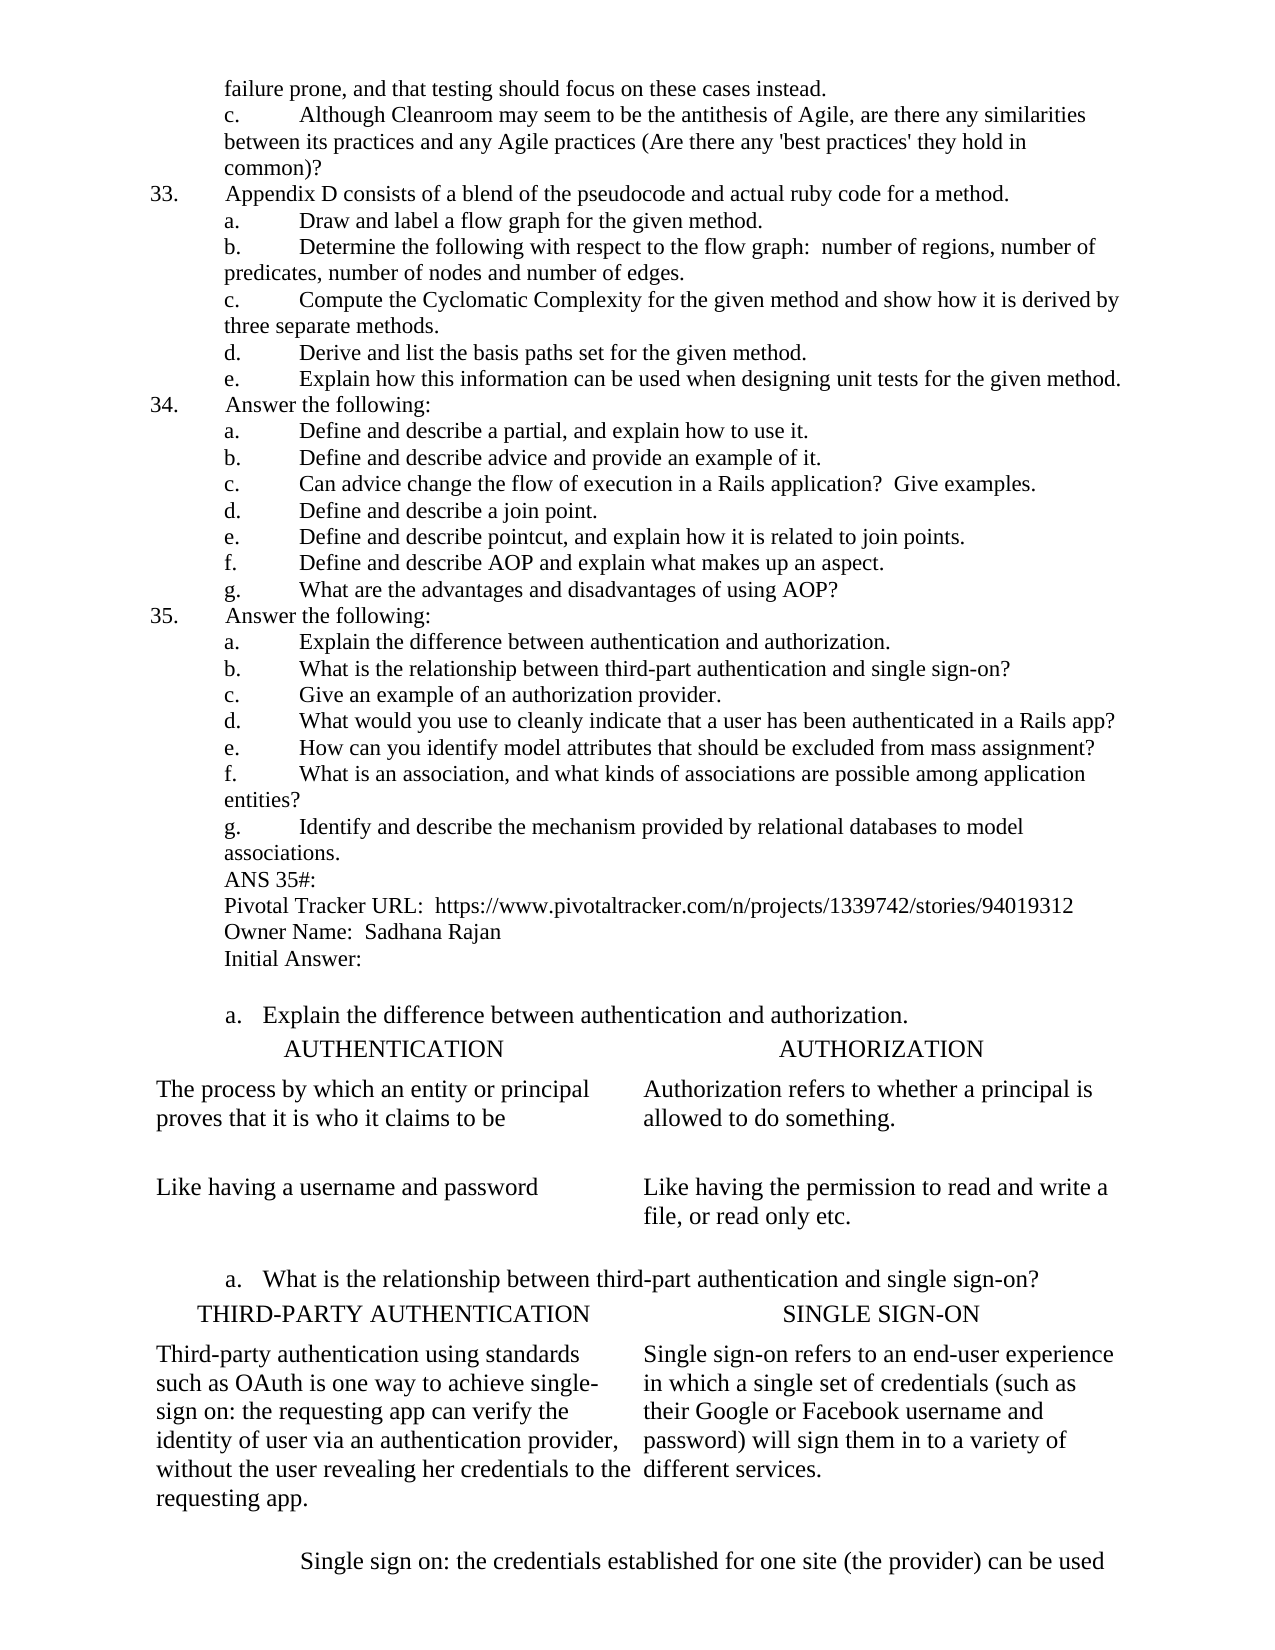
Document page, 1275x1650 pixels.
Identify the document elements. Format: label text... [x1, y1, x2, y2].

text a. Explain the difference between authentication and authorization. [224, 628, 1125, 655]
text 34. Answer the following: [150, 391, 1125, 418]
text e. Explain how this information can be used when designing unit tests for the given method. [224, 365, 1125, 391]
text 35. Answer the following: [150, 602, 1125, 628]
table_cell Authorization refers to whether a principal is allowed to do something. [638, 1069, 1125, 1166]
text d. What would you use to cleanly indicate that a user has been authenticated in a Rails app? [224, 707, 1125, 734]
table_cell Single sign-on refers to an end-user experience in which a single set of credentials (such as their Google or Facebook username and password) will sign them in to a variety of different services. [638, 1333, 1125, 1517]
text d. Derive and list the basis paths set for the given method. [224, 338, 1125, 365]
text e. How can you identify model attributes that should be excluded from mass assignment? [224, 734, 1125, 760]
text c. Can advice change the flow of execution in a Rails application? Give examples. [224, 470, 1125, 497]
text f. What is an association, and what kinds of associations are possible among application entities? [224, 760, 1125, 813]
table_header AUTHORIZATION [638, 1029, 1125, 1069]
text failure prone, and that testing should focus on these cases instead. [224, 75, 1125, 101]
text g. Identify and describe the mechanism provided by relational databases to model associations. ANS 35#: [224, 813, 1125, 892]
text Owner Name: Sadhana Rajan [224, 918, 1125, 945]
text Pivotal Tracker URL: https://www.pivotaltracker.com/n/projects/1339742/stories/94019312 [224, 892, 1125, 918]
text a. Draw and label a flow graph for the given method. [224, 207, 1125, 233]
text 33. Appendix D consists of a blend of the pseudocode and actual ruby code for a method. [150, 180, 1125, 207]
text c. Compute the Cyclomatic Complexity for the given method and show how it is derived by three separate methods. [224, 286, 1125, 338]
text e. Define and describe pointcut, and explain how it is related to join points. [224, 523, 1125, 549]
text Single sign on: the credentials established for one site (the provider) can be used [300, 1546, 1125, 1574]
text Initial Answer: [224, 945, 1125, 971]
text c. Give an example of an authorization provider. [224, 681, 1125, 707]
table_header AUTHENTICATION [150, 1029, 637, 1069]
table_header THIRD-PARTY AUTHENTICATION [150, 1293, 637, 1333]
text g. What are the advantages and disadvantages of using AOP? [224, 576, 1125, 602]
table_header SINGLE SIGN-ON [638, 1293, 1125, 1333]
text b. What is the relationship between third-part authentication and single sign-on? [224, 655, 1125, 681]
text a. Define and describe a partial, and explain how to use it. [224, 418, 1125, 444]
text c. Although Cleanroom may seem to be the antithesis of Agile, are there any similarities between its practices and any Agile practices (Are there any 'best practices' they hold in common)? [224, 101, 1125, 180]
text d. Define and describe a join point. [224, 497, 1125, 523]
text f. Define and describe AOP and explain what makes up an aspect. [224, 549, 1125, 576]
list What is the relationship between third-part authentication and single sign-on? [225, 1264, 1125, 1293]
text b. Determine the following with respect to the flow graph: number of regions, number of predicates, number of nodes and number of edges. [224, 233, 1125, 286]
table_cell Like having the permission to read and write a file, or read only etc. [638, 1166, 1125, 1235]
table_cell Third-party authentication using standards such as OAuth is one way to achieve single-sign on: the requesting app can verify the identity of user via an authentication provider, without the user revealing her credentials to the requesting app. [150, 1333, 637, 1517]
list Explain the difference between authentication and authorization. [225, 1000, 1125, 1028]
text b. Define and describe advice and provide an example of it. [224, 444, 1125, 470]
table_cell Like having a username and password [150, 1166, 637, 1235]
table_cell The process by which an entity or principal proves that it is who it claims to be [150, 1069, 637, 1166]
